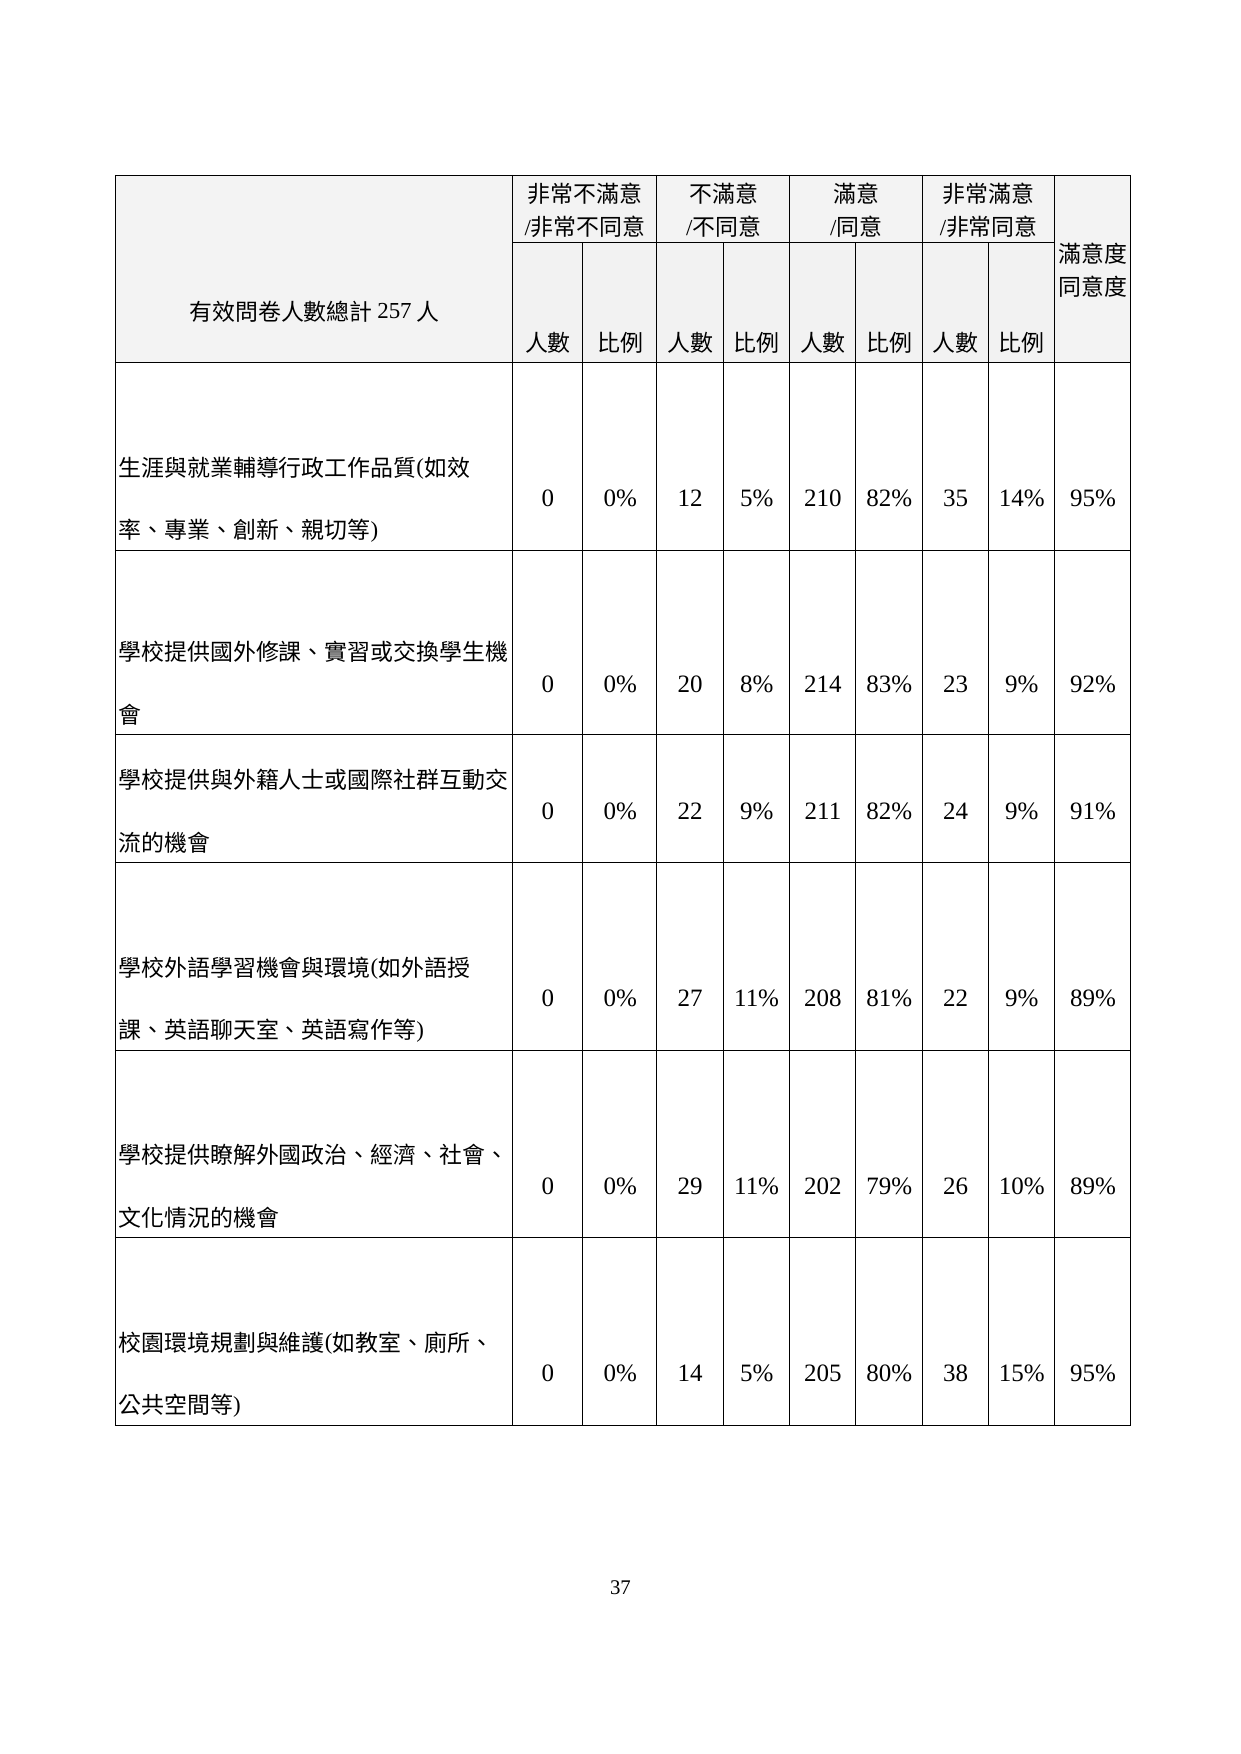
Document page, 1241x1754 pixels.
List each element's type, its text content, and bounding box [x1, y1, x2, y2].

table_cell 0 [513, 551, 582, 734]
table_cell 211 [790, 735, 855, 862]
table_cell 26 [923, 1051, 988, 1237]
table_cell 5% [724, 363, 789, 550]
table_cell 29 [657, 1051, 723, 1237]
table_cell 12 [657, 363, 723, 550]
table_cell 38 [923, 1238, 988, 1425]
table_header 非常滿意 /非常同意 [923, 176, 1054, 242]
table_cell 0 [513, 863, 582, 1050]
table_cell 0% [583, 363, 656, 550]
table_cell 學校外語學習機會與環境(如外語授課、英語聊天室、英語寫作等) [116, 863, 512, 1050]
table_cell 9% [724, 735, 789, 862]
table_cell 9% [989, 735, 1054, 862]
table_cell 15% [989, 1238, 1054, 1425]
table_cell 校園環境規劃與維護(如教室、廁所、公共空間等) [116, 1238, 512, 1425]
table_header 有效問卷人數總計257人 [116, 176, 512, 362]
table_cell 10% [989, 1051, 1054, 1237]
table_cell 89% [1055, 863, 1130, 1050]
table_cell 0% [583, 1051, 656, 1237]
table_cell 學校提供國外修課、實習或交換學生機會 [116, 551, 512, 734]
table_cell 24 [923, 735, 988, 862]
table_cell 學校提供瞭解外國政治、經濟、社會、文化情況的機會 [116, 1051, 512, 1237]
table_cell 14% [989, 363, 1054, 550]
table_cell 生涯與就業輔導行政工作品質(如效率、專業、創新、親切等) [116, 363, 512, 550]
table_cell 81% [856, 863, 922, 1050]
table_header 滿意度 同意度 [1055, 176, 1130, 362]
table_cell 91% [1055, 735, 1130, 862]
table_cell 0 [513, 735, 582, 862]
table_cell 0% [583, 735, 656, 862]
table_cell 人數 [657, 243, 723, 362]
table_cell 208 [790, 863, 855, 1050]
table_cell 0 [513, 1238, 582, 1425]
table_header 不滿意 /不同意 [657, 176, 789, 242]
table_cell 202 [790, 1051, 855, 1237]
table_header 非常不滿意 /非常不同意 [513, 176, 656, 242]
table_cell 比例 [989, 243, 1054, 362]
table_cell 11% [724, 1051, 789, 1237]
table_cell 比例 [583, 243, 656, 362]
table_cell 83% [856, 551, 922, 734]
table_cell 22 [923, 863, 988, 1050]
table_cell 23 [923, 551, 988, 734]
table_cell 95% [1055, 363, 1130, 550]
table_cell 205 [790, 1238, 855, 1425]
table_cell 9% [989, 863, 1054, 1050]
table_cell 學校提供與外籍人士或國際社群互動交流的機會 [116, 735, 512, 862]
table_cell 人數 [790, 243, 855, 362]
table_cell 0 [513, 363, 582, 550]
table_cell 5% [724, 1238, 789, 1425]
table_cell 27 [657, 863, 723, 1050]
table_cell 20 [657, 551, 723, 734]
table_cell 35 [923, 363, 988, 550]
table_cell 0% [583, 863, 656, 1050]
table_cell 14 [657, 1238, 723, 1425]
table_cell 比例 [856, 243, 922, 362]
table_cell 80% [856, 1238, 922, 1425]
table_cell 11% [724, 863, 789, 1050]
table_header 滿意 /同意 [790, 176, 922, 242]
table_cell 人數 [513, 243, 582, 362]
table_cell 82% [856, 363, 922, 550]
table_cell 22 [657, 735, 723, 862]
table_cell 比例 [724, 243, 789, 362]
table_cell 79% [856, 1051, 922, 1237]
table_cell 95% [1055, 1238, 1130, 1425]
table_cell 210 [790, 363, 855, 550]
table_cell 92% [1055, 551, 1130, 734]
table_cell 9% [989, 551, 1054, 734]
table_cell 89% [1055, 1051, 1130, 1237]
table_cell 8% [724, 551, 789, 734]
table_cell 0% [583, 1238, 656, 1425]
table_cell 0% [583, 551, 656, 734]
table_cell 人數 [923, 243, 988, 362]
table_cell 0 [513, 1051, 582, 1237]
table_cell 82% [856, 735, 922, 862]
table_cell 214 [790, 551, 855, 734]
